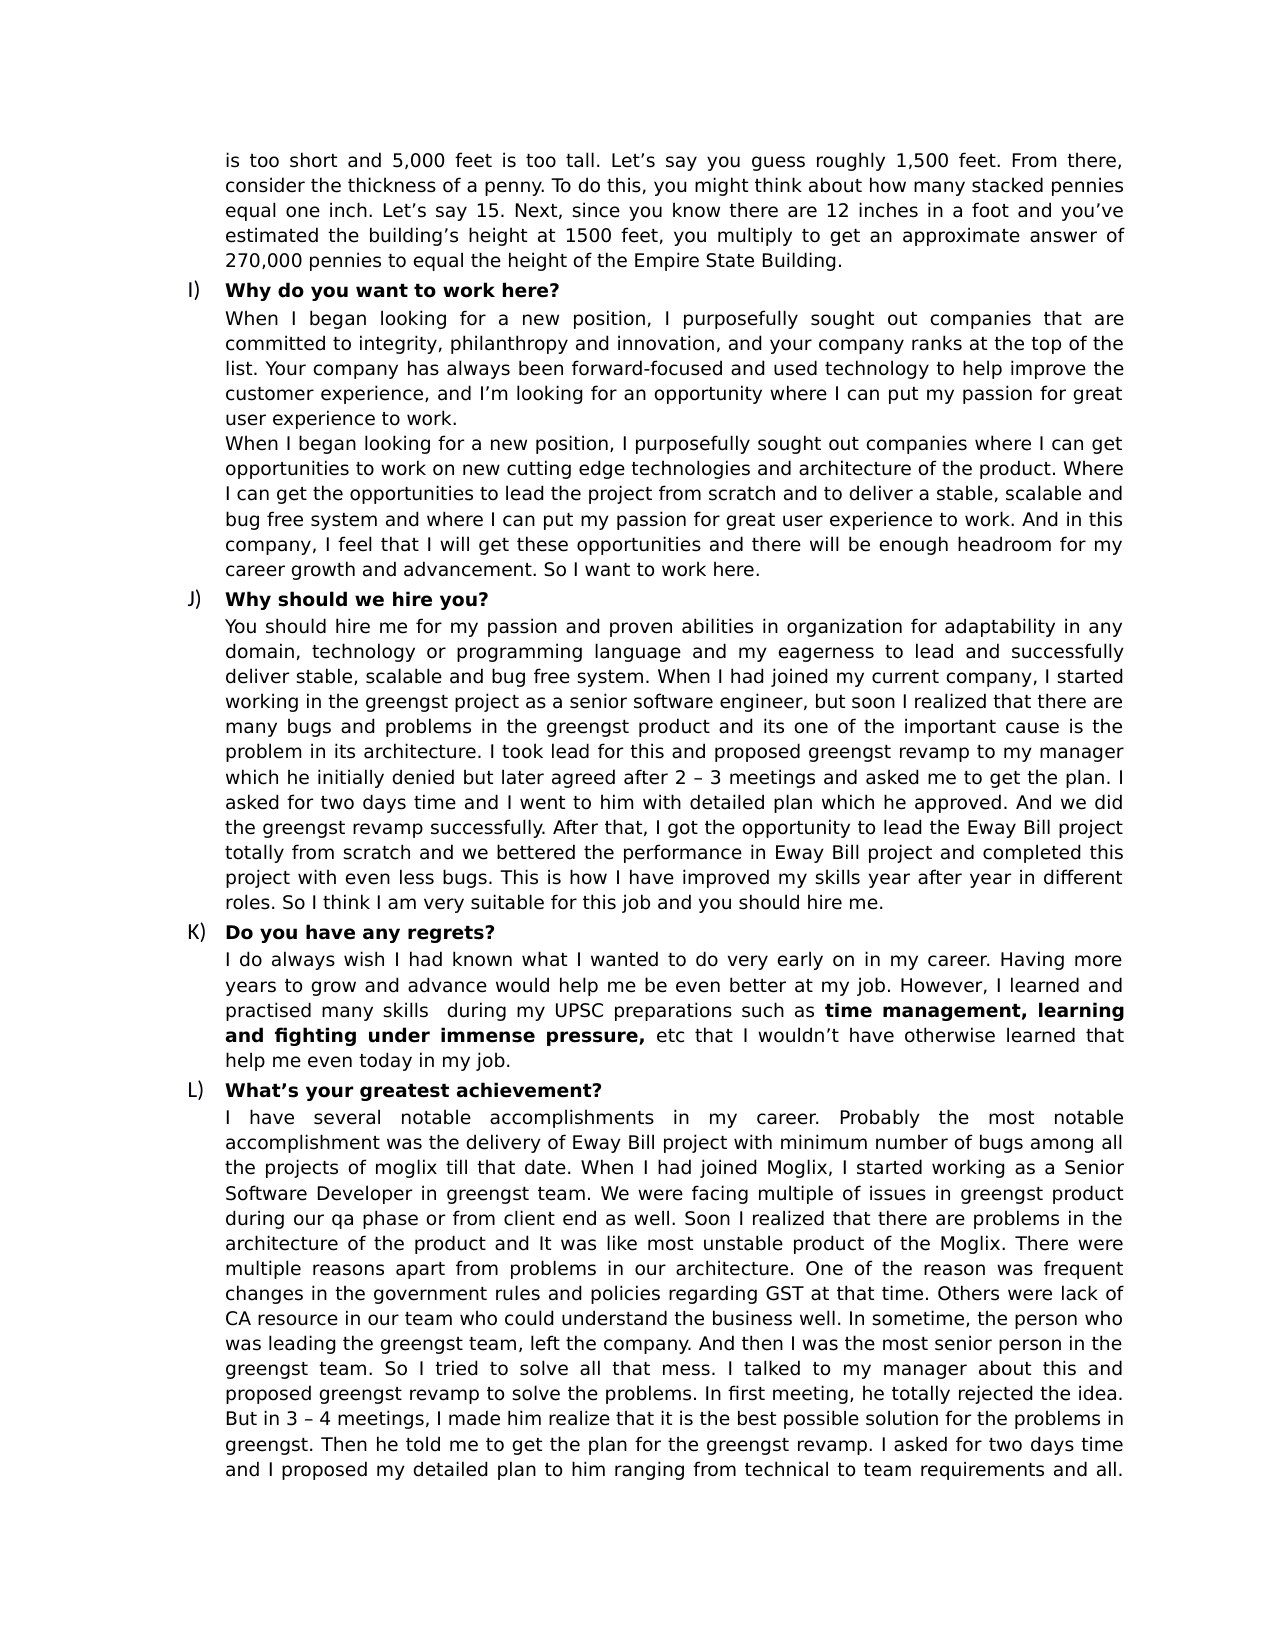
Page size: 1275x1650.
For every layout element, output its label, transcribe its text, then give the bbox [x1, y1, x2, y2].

list I have several notable accomplishments in my career. Probably the most notable accomplishment was the delivery of Eway Bill project with minimum number of bugs among all the projects of moglix till that date. When I had joined Moglix, I started working as a Senior Software Developer in greengst team. We were facing multiple of issues in greengst product during our qa phase or from client end as well. Soon I realized that there are problems in the architecture of the product and It was like most unstable product of the Moglix. There were multiple reasons apart from problems in our architecture. One of the reason was frequent changes in the government rules and policies regarding GST at that time. Others were lack of CA resource in our team who could understand the business well. In sometime, the person who was leading the greengst team, left the company. And then I was the most senior person in the greengst team. So I tried to solve all that mess. I talked to my manager about this and proposed greengst revamp to solve the problems. In first meeting, he totally rejected the idea. But in 3 – 4 meetings, I made him realize that it is the best possible solution for the problems in greengst. Then he told me to get the plan for the greengst revamp. I asked for two days time and I proposed my detailed plan to him ranging from technical to team requirements and all. [187, 1107, 1125, 1481]
list When I began looking for a new position, I purposefully sought out companies where I can get opportunities to work on new cutting edge technologies and architecture of the product. Where I can get the opportunities to lead the project from scratch and to deliver a stable, scalable and bug free system and where I can put my passion for great user experience to work. And in this company, I feel that I will get these opportunities and there will be enough headroom for my career growth and advancement. So I want to work here. [187, 433, 1125, 581]
list Why should we hire you? [187, 584, 1125, 612]
list You should hire me for my passion and proven abilities in organization for adaptability in any domain, technology or programming language and my eagerness to lead and successfully deliver stable, scalable and bug free system. When I had joined my current company, I started working in the greengst project as a senior software engineer, but soon I realized that there are many bugs and problems in the greengst product and its one of the important cause is the problem in its architecture. I took lead for this and proposed greengst revamp to my manager which he initially denied but later agreed after 2 – 3 meetings and asked me to get the plan. I asked for two days time and I went to him with detailed plan which he approved. And we did the greengst revamp successfully. After that, I got the opportunity to lead the Eway Bill project totally from scratch and we bettered the performance in Eway Bill project and completed this project with even less bugs. This is how I have improved my skills year after year in different roles. So I think I am very suitable for this job and you should hire me. [187, 616, 1125, 914]
list What’s your greatest achievement? [187, 1075, 1125, 1103]
list Do you have any regrets? [187, 917, 1125, 945]
list Why do you want to work here? [187, 276, 1125, 303]
list When I began looking for a new position, I purposefully sought out companies that are committed to integrity, philanthropy and innovation, and your company ranks at the top of the list. Your company has always been forward-focused and used technology to help improve the customer experience, and I’m looking for an opportunity where I can put my passion for great user experience to work. [187, 308, 1125, 430]
list I do always wish I had known what I wanted to do very early on in my career. Having more years to grow and advance would help me be even better at my job. However, I learned and practised many skills during my UPSC preparations such as time management, learning and fighting under immense pressure, etc that I wouldn’t have otherwise learned that help me even today in my job. [187, 949, 1125, 1072]
list is too short and 5,000 feet is too tall. Let’s say you guess roughly 1,500 feet. From there, consider the thickness of a penny. To do this, you might think about how many stacked pennies equal one inch. Let’s say 15. Next, since you know there are 12 inches in a foot and you’ve estimated the building’s height at 1500 feet, you multiply to get an approximate answer of 270,000 pennies to equal the height of the Empire State Building. [187, 150, 1125, 272]
